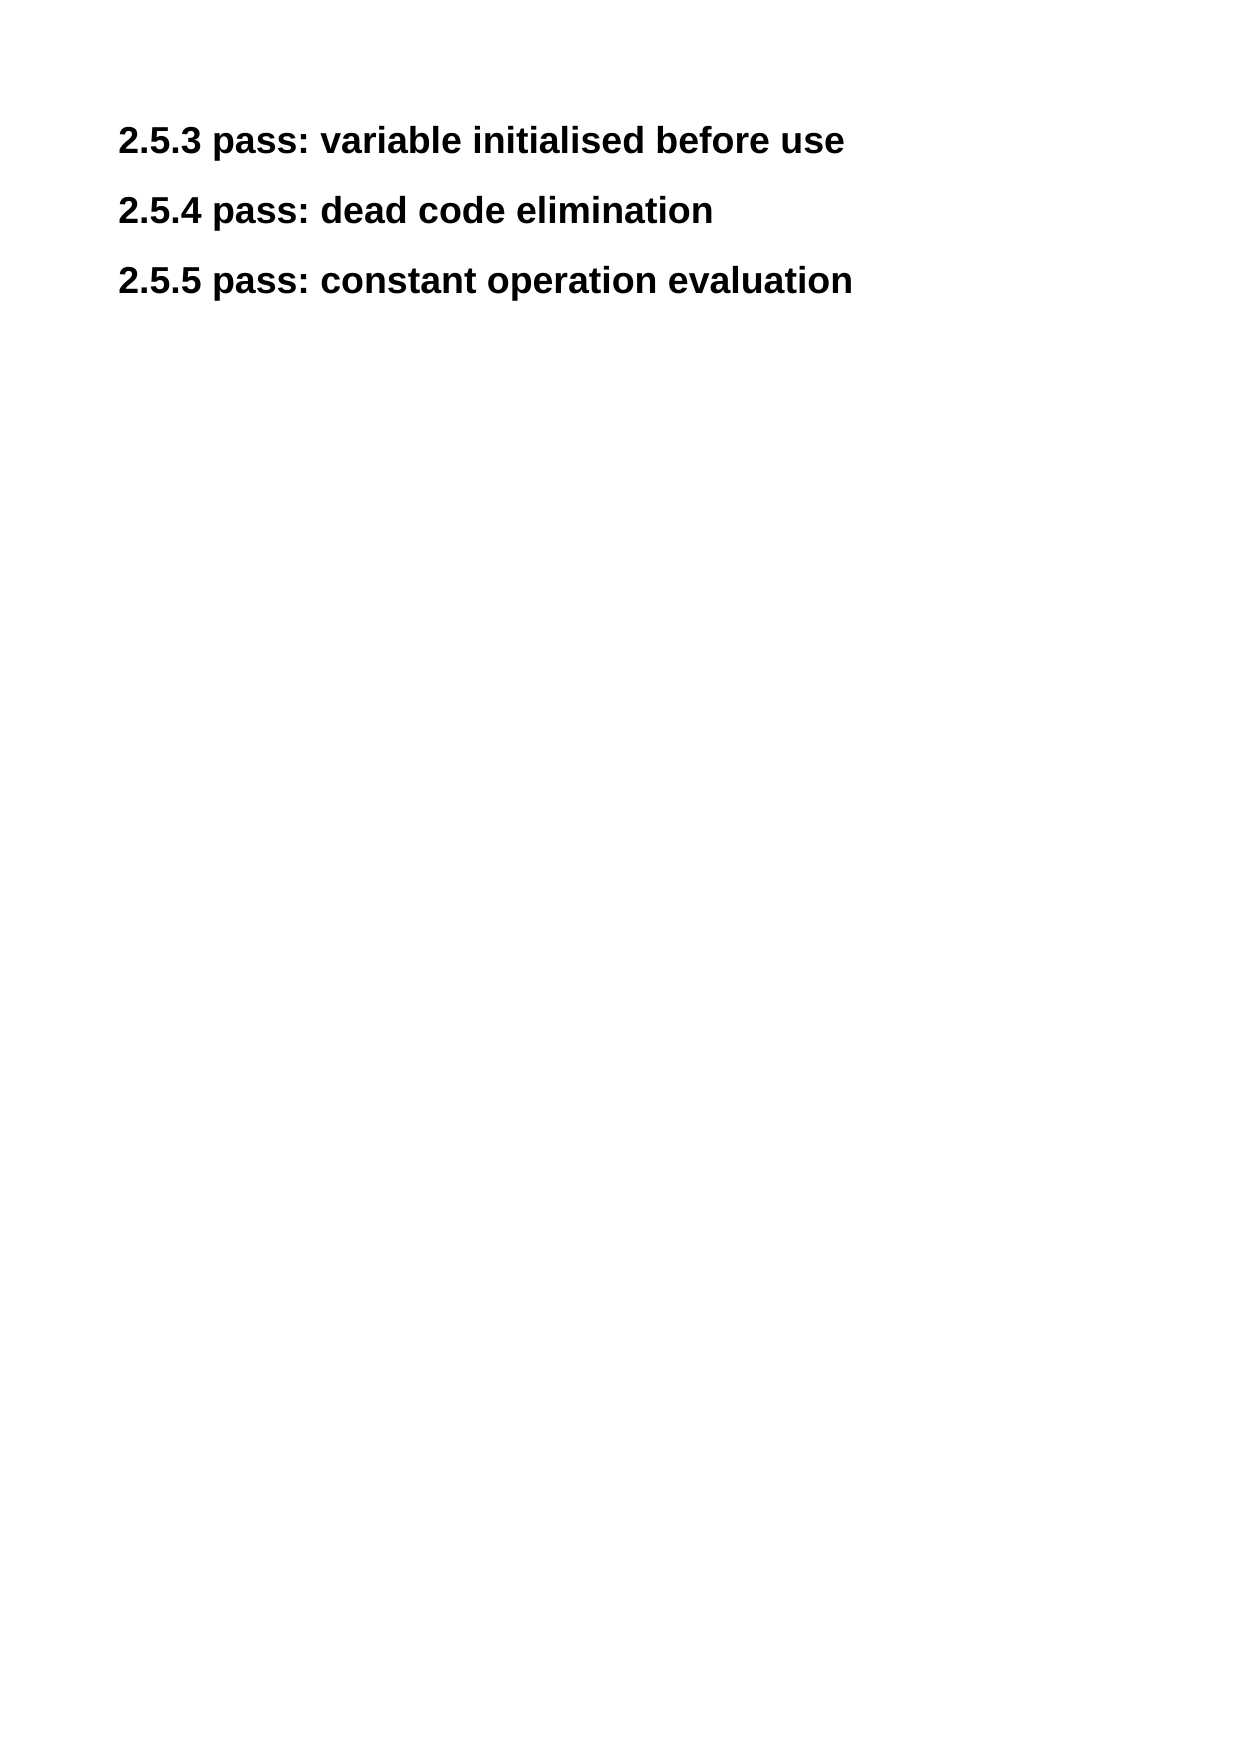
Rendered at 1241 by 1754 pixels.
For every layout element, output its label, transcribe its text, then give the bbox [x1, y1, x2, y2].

subtitle 2.5.3 pass: variable initialised before use [118, 118, 1122, 161]
subtitle 2.5.4 pass: dead code elimination [118, 188, 1122, 231]
subtitle 2.5.5 pass: constant operation evaluation [118, 258, 1122, 302]
